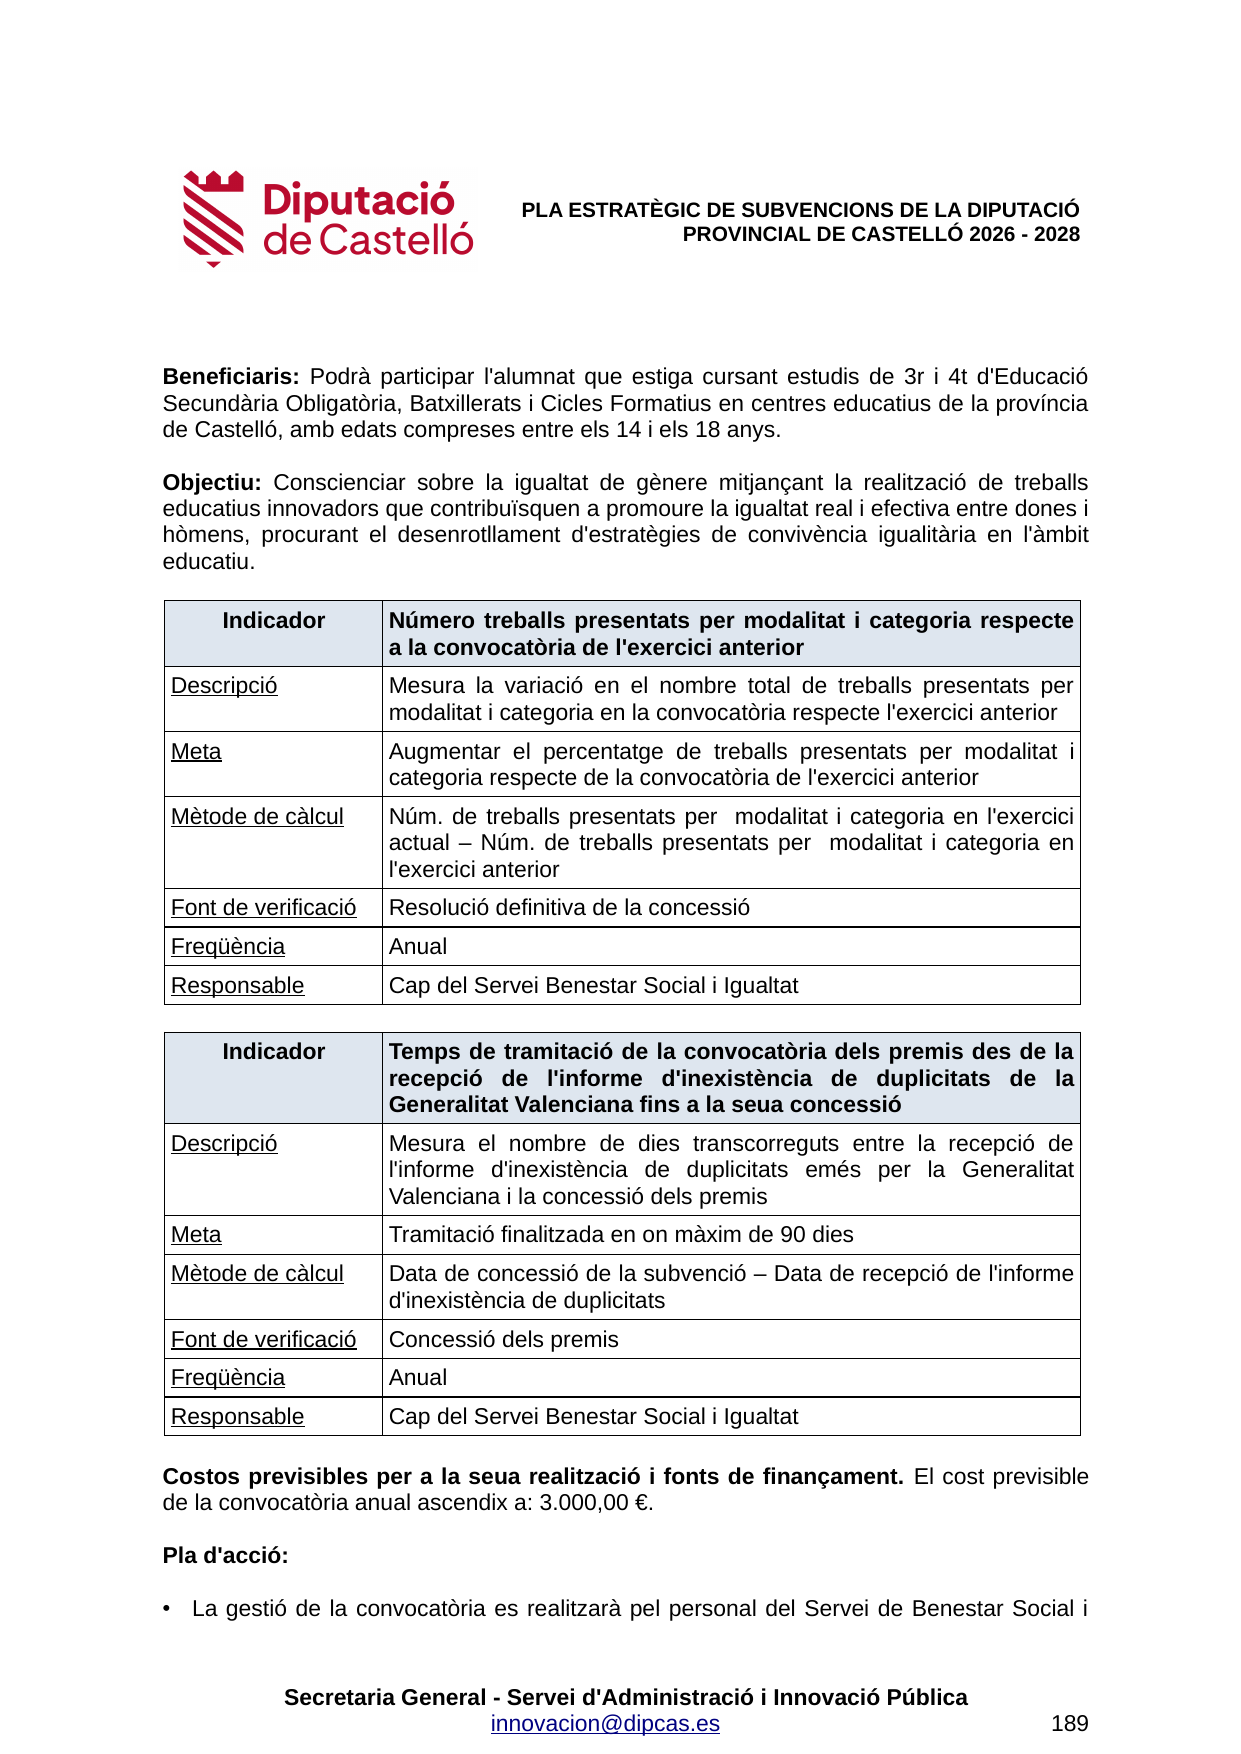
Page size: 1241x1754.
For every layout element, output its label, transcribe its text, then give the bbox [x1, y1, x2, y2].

table_cell Concessió dels premis [383, 1320, 1080, 1358]
table_cell Freqüència [165, 1359, 382, 1396]
table_cell Responsable [165, 1398, 382, 1435]
table_cell Meta [165, 1216, 382, 1253]
text Beneficiaris: Podrà participar l'alumnat que estiga cursant estudis de 3r i 4t d'Educació Secundària Obligatòria, Batxillerats i Cicles Formatius en centres educatius de la província de Castelló, amb edats compreses entre els 14 i els 18 anys. [162, 363, 1089, 442]
table_cell Augmentar el percentatge de treballs presentats per modalitat i categoria respecte de la convocatòria de l'exercici anterior [383, 732, 1080, 796]
text Pla d'acció: [162, 1542, 1089, 1568]
table_cell Mesura el nombre de dies transcorreguts entre la recepció de l'informe d'inexistència de duplicitats emés per la Generalitat Valenciana i la concessió dels premis [383, 1124, 1080, 1215]
table_header Indicador [165, 1033, 382, 1123]
table_cell Meta [165, 732, 382, 796]
table_cell Cap del Servei Benestar Social i Igualtat [383, 966, 1080, 1004]
table_header Temps de tramitació de la convocatòria dels premis des de la recepció de l'informe d'inexistència de duplicitats de la Generalitat Valenciana fins a la seua concessió [383, 1033, 1080, 1123]
table_cell Mètode de càlcul [165, 1255, 382, 1319]
text Costos previsibles per a la seua realització i fonts de finançament. El cost previsible de la convocatòria anual ascendix a: 3.000,00 €. [162, 1463, 1089, 1515]
table_header Indicador [165, 601, 382, 666]
table_cell Responsable [165, 966, 382, 1004]
table_cell Font de verificació [165, 1320, 382, 1358]
table_cell Data de concessió de la subvenció – Data de recepció de l'informe d'inexistència de duplicitats [383, 1255, 1080, 1319]
list La gestió de la convocatòria es realitzarà pel personal del Servei de Benestar Social i [162, 1594, 1089, 1621]
table_header Número treballs presentats per modalitat i categoria respecte a la convocatòria de l'exercici anterior [383, 601, 1080, 666]
table_cell Freqüència [165, 928, 382, 965]
table_cell Anual [383, 1359, 1080, 1396]
table_cell Resolució definitiva de la concessió [383, 889, 1080, 926]
table_cell Anual [383, 928, 1080, 965]
table_cell Núm. de treballs presentats per modalitat i categoria en l'exercici actual – Núm. de treballs presentats per modalitat i categoria en l'exercici anterior [383, 797, 1080, 888]
table_cell Font de verificació [165, 889, 382, 926]
picture [178, 167, 478, 272]
table_cell Descripció [165, 1124, 382, 1215]
table_cell Mesura la variació en el nombre total de treballs presentats per modalitat i categoria en la convocatòria respecte l'exercici anterior [383, 667, 1080, 731]
table_cell Tramitació finalitzada en on màxim de 90 dies [383, 1216, 1080, 1253]
text Objectiu: Conscienciar sobre la igualtat de gènere mitjançant la realització de treballs educatius innovadors que contribuïsquen a promoure la igualtat real i efectiva entre dones i hòmens, procurant el desenrotllament d'estratègies de convivència igualitària en l'àmbit educatiu. [162, 469, 1089, 574]
table_cell Mètode de càlcul [165, 797, 382, 888]
table_cell Cap del Servei Benestar Social i Igualtat [383, 1398, 1080, 1435]
table_cell Descripció [165, 667, 382, 731]
